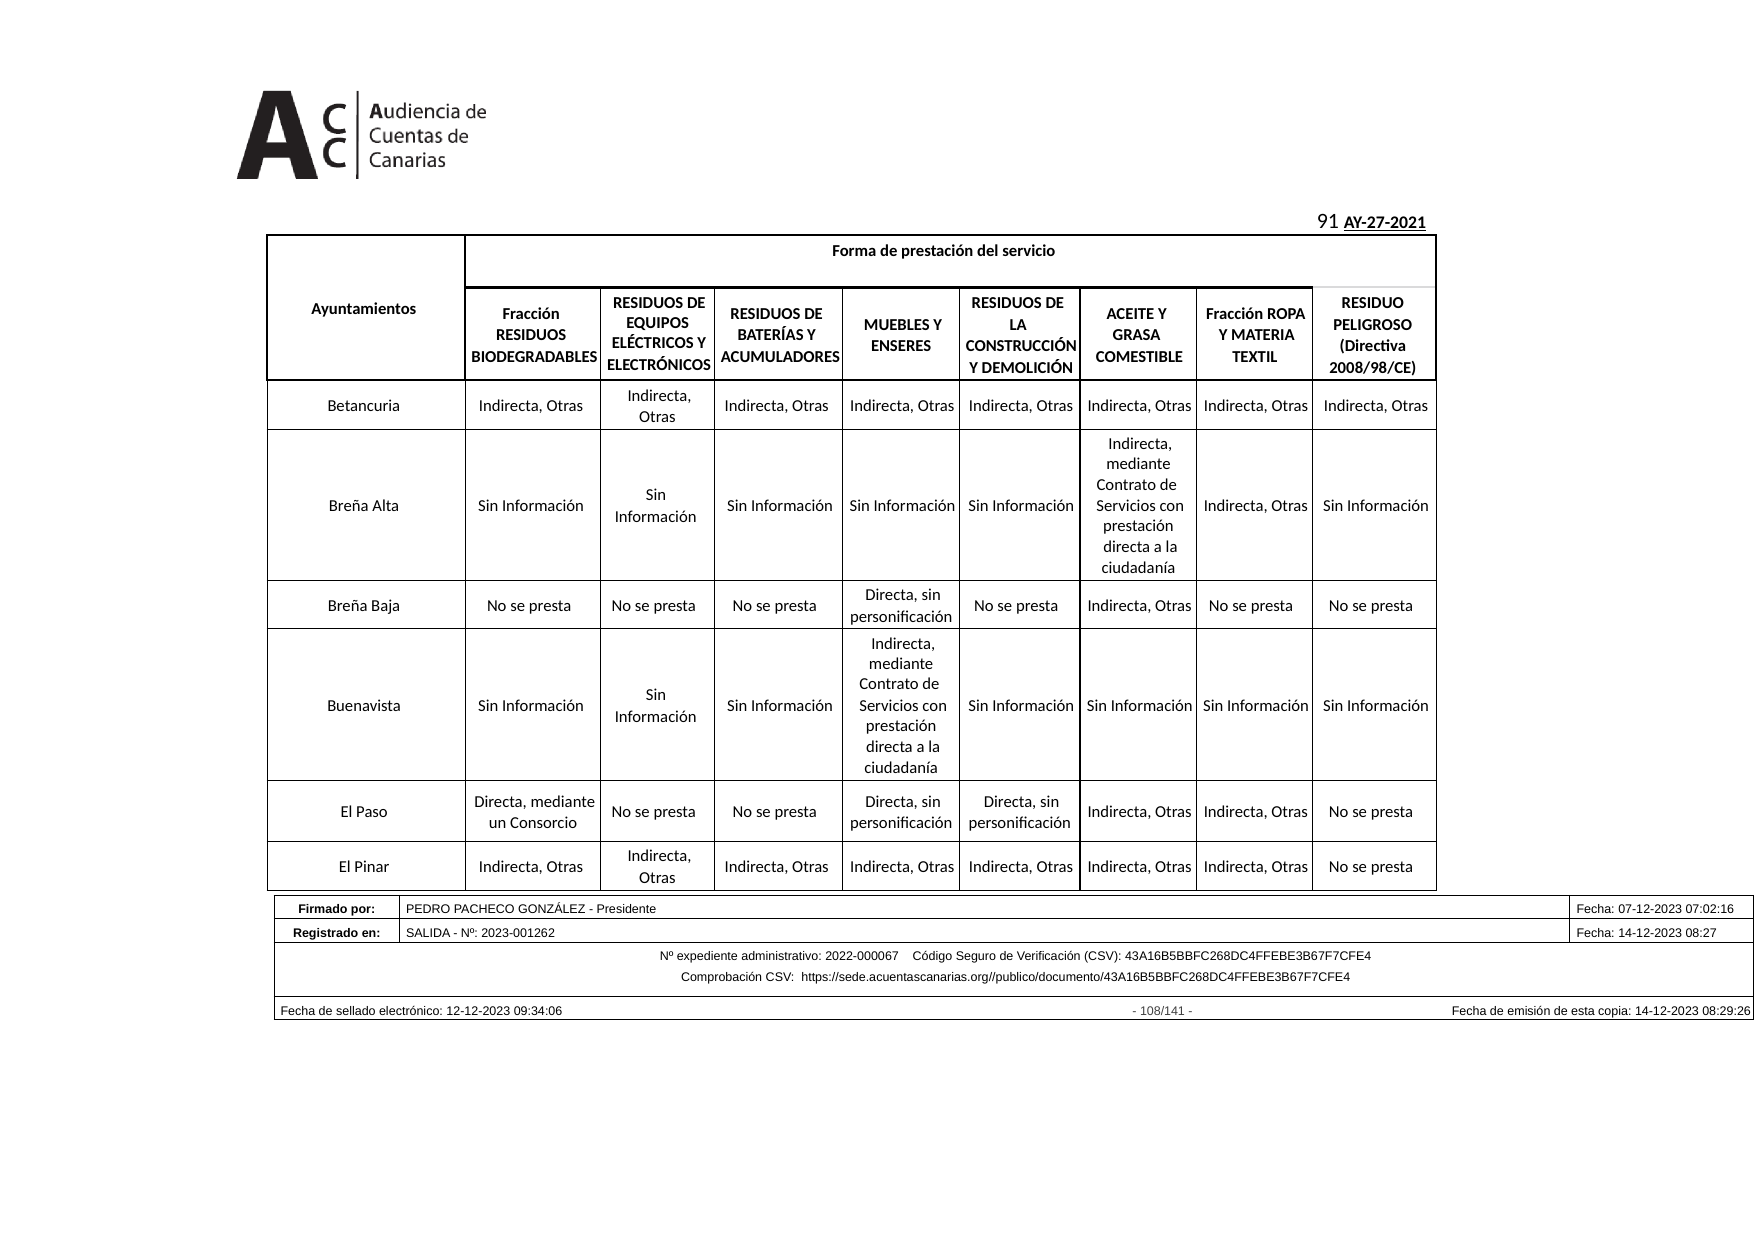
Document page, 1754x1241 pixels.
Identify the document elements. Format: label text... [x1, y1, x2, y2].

table_cell Indirecta, mediante Contrato de Servicios con prestación directa a la ciudadanía [1081, 430, 1196, 580]
table_cell Sin Información [1313, 430, 1436, 580]
table_cell No se presta [1313, 842, 1436, 889]
table_cell Sin Información [1313, 629, 1436, 780]
table_cell Breña Baja [268, 581, 465, 628]
table_cell No se presta [1313, 581, 1436, 628]
table_header [1080, 236, 1313, 286]
table_cell No se presta [1313, 781, 1436, 841]
table_cell Sin Información [601, 430, 714, 580]
table_header [1313, 236, 1435, 286]
table_cell Indirecta, Otras [1197, 781, 1312, 841]
table_cell Sin Información [1197, 629, 1312, 780]
table_cell No se presta [715, 781, 842, 841]
table_cell Sin Información [466, 629, 600, 780]
table_cell RESIDUOS DE EQUIPOS ELÉCTRICOS Y ELECTRÓNICOS [601, 289, 714, 379]
table_cell RESIDUO PELIGROSO (Directiva 2008/98/CE) [1313, 288, 1435, 379]
table_cell Indirecta, Otras [466, 842, 600, 889]
table_cell El Paso [268, 781, 465, 841]
table_cell Indirecta, Otras [715, 381, 842, 429]
table_cell El Pinar [268, 842, 465, 889]
table_cell Indirecta, Otras [843, 381, 959, 429]
table_cell No se presta [466, 581, 600, 628]
subtitle 91 AY-27-2021 [807, 208, 1431, 234]
table_header Forma de prestación del servicio [466, 236, 1080, 286]
table_cell Indirecta, Otras [1081, 842, 1196, 889]
table_cell Indirecta, Otras [1081, 581, 1196, 628]
table_cell Directa, sin personificación [960, 781, 1079, 841]
table_cell Sin Información [843, 430, 959, 580]
table_cell Betancuria [268, 381, 465, 429]
table_cell Sin Información [715, 629, 842, 780]
table_cell RESIDUOS DE BATERÍAS Y ACUMULADORES [715, 289, 842, 379]
table_cell ACEITE Y GRASA COMESTIBLE [1081, 289, 1196, 379]
table_cell Directa, sin personificación [843, 581, 959, 628]
table_cell Indirecta, Otras [1197, 381, 1312, 429]
table_cell Fracción ROPA Y MATERIA TEXTIL [1197, 289, 1312, 379]
table_cell Directa, mediante un Consorcio [466, 781, 600, 841]
table_cell No se presta [960, 581, 1079, 628]
table_cell Indirecta, Otras [466, 381, 600, 429]
table_cell Directa, sin personificación [843, 781, 959, 841]
table_cell Indirecta, Otras [843, 842, 959, 889]
table_cell No se presta [1197, 581, 1312, 628]
table_cell Indirecta, Otras [1313, 381, 1436, 429]
table_cell Sin Información [960, 629, 1079, 780]
table_cell Indirecta, Otras [1197, 430, 1312, 580]
table_cell Indirecta, Otras [715, 842, 842, 889]
table_cell Breña Alta [268, 430, 465, 580]
table_cell Sin Información [466, 430, 600, 580]
table_cell MUEBLES Y ENSERES [843, 289, 959, 379]
table_cell Fracción RESIDUOS BIODEGRADABLES [466, 289, 600, 379]
table_cell RESIDUOS DE LA CONSTRUCCIÓN Y DEMOLICIÓN [960, 289, 1079, 379]
table_cell Sin Información [601, 629, 714, 780]
table_cell Indirecta, Otras [601, 842, 714, 889]
table_cell Sin Información [715, 430, 842, 580]
table_cell Sin Información [960, 430, 1079, 580]
table_cell No se presta [601, 581, 714, 628]
table_cell Indirecta, Otras [1081, 381, 1196, 429]
table_cell Indirecta, Otras [1197, 842, 1312, 889]
table_header Ayuntamientos [268, 236, 464, 379]
table_cell No se presta [715, 581, 842, 628]
table_cell Indirecta, Otras [1081, 781, 1196, 841]
table_cell Buenavista [268, 629, 465, 780]
table_cell Sin Información [1081, 629, 1196, 780]
table_cell Indirecta, Otras [960, 842, 1079, 889]
table_cell Indirecta, Otras [601, 381, 714, 429]
table_cell Indirecta, Otras [960, 381, 1079, 429]
table_cell No se presta [601, 781, 714, 841]
table_cell Indirecta, mediante Contrato de Servicios con prestación directa a la ciudadanía [843, 629, 959, 780]
